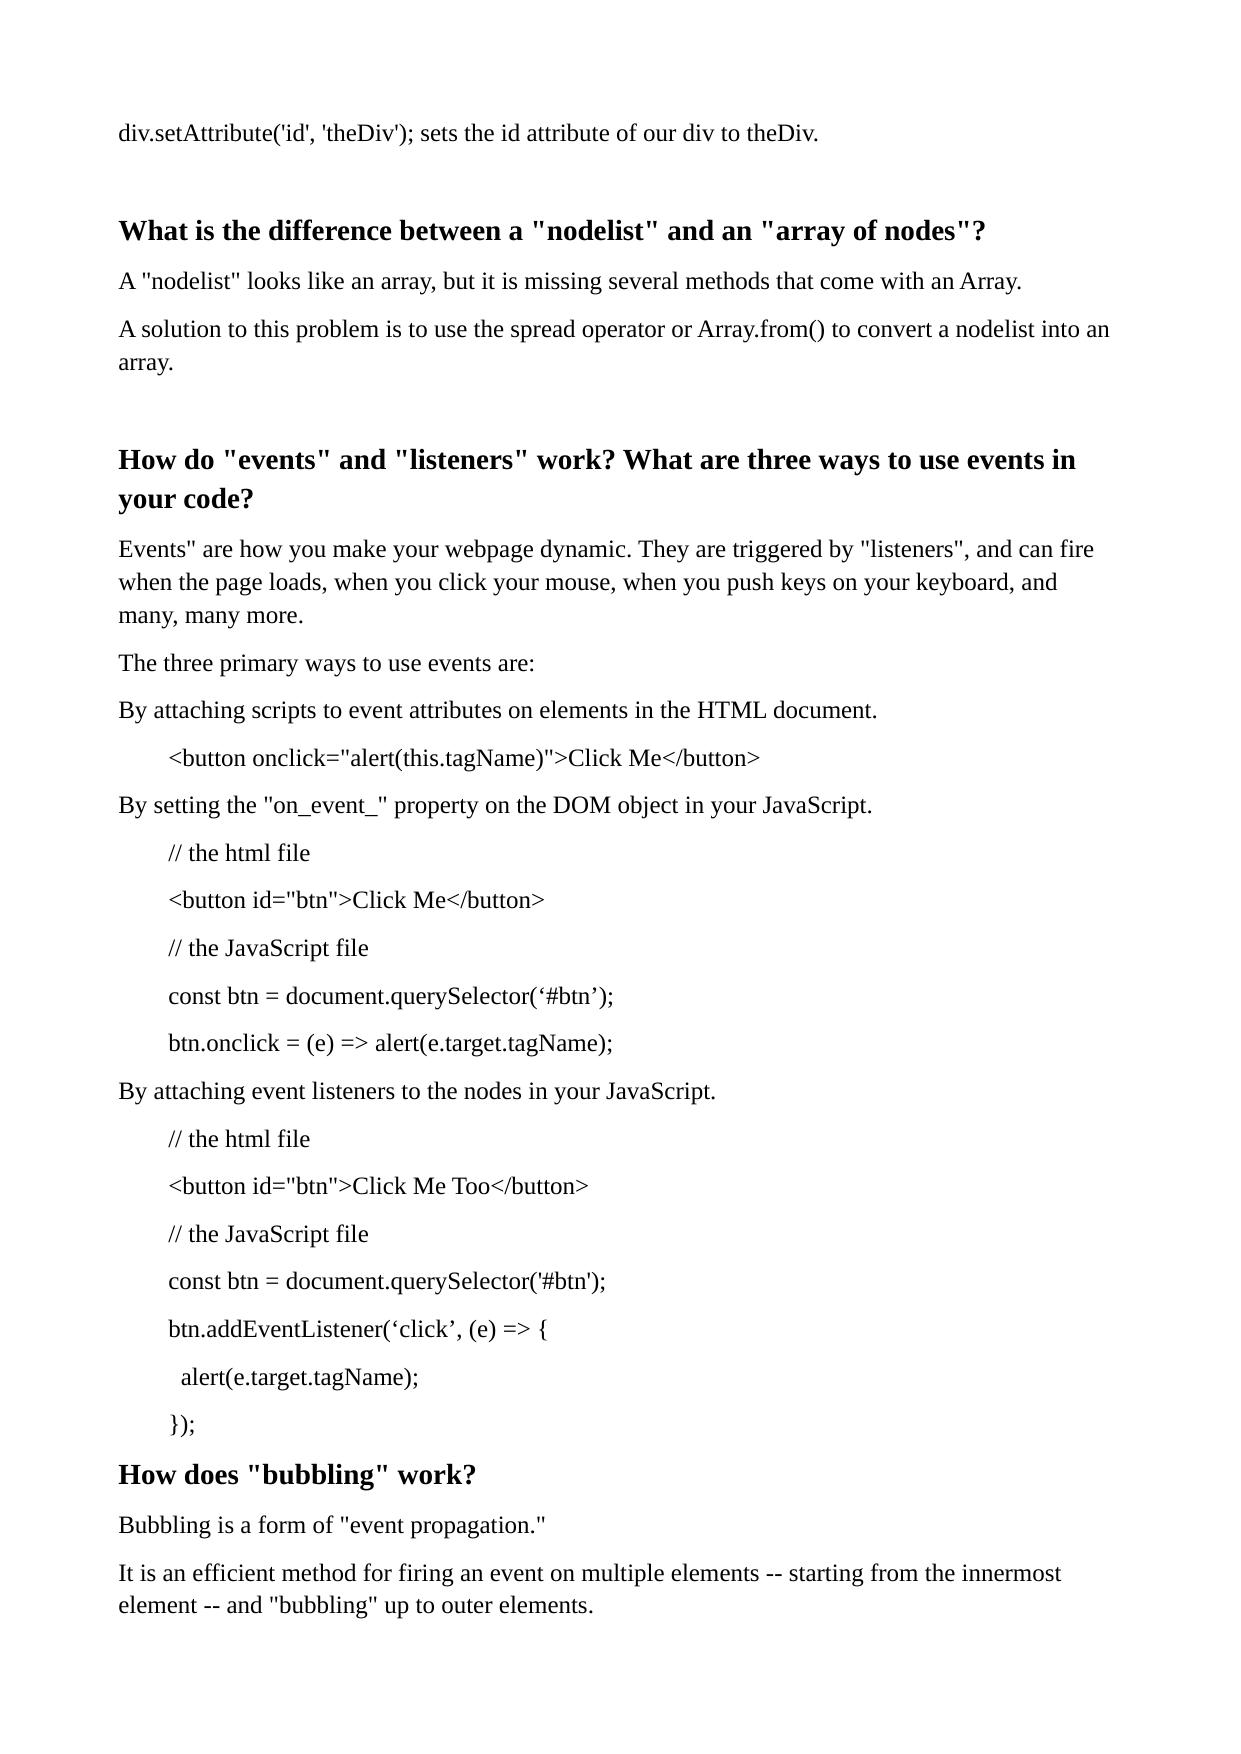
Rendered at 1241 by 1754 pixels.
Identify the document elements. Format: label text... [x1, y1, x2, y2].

text How do "events" and "listeners" work? What are three ways to use events in your code? [118, 442, 1122, 514]
text const btn = document.querySelector(‘#btn’); [118, 981, 1122, 1009]
text It is an efficient method for firing an event on multiple elements -- starting from the innermost element -- and "bubbling" up to outer elements. [118, 1558, 1122, 1619]
text By attaching scripts to event attributes on elements in the HTML document. [118, 695, 1122, 724]
text The three primary ways to use events are: [118, 648, 1122, 676]
text btn.onclick = (e) => alert(e.target.tagName); [118, 1028, 1122, 1057]
text By attaching event listeners to the nodes in your JavaScript. [118, 1076, 1122, 1105]
text By setting the "on_event_" property on the DOM object in your JavaScript. [118, 790, 1122, 819]
text <button id="btn">Click Me</button> [118, 886, 1122, 914]
text <button onclick="alert(this.tagName)">Click Me</button> [118, 743, 1122, 772]
text // the JavaScript file [118, 1219, 1122, 1248]
text alert(e.target.tagName); [118, 1362, 1122, 1390]
text // the html file [118, 838, 1122, 867]
text Events" are how you make your webpage dynamic. They are triggered by "listeners", and can fire when the page loads, when you click your mouse, when you push keys on your keyboard, and many, many more. [118, 534, 1122, 629]
text }); [118, 1409, 1122, 1438]
text A solution to this problem is to use the spread operator or Array.from() to convert a nodelist into an array. [118, 314, 1122, 376]
text const btn = document.querySelector('#btn'); [118, 1266, 1122, 1295]
text btn.addEventListener(‘click’, (e) => { [118, 1314, 1122, 1343]
text <button id="btn">Click Me Too</button> [118, 1171, 1122, 1200]
text A "nodelist" looks like an array, but it is missing several methods that come with an Array. [118, 266, 1122, 295]
text What is the difference between a "nodelist" and an "array of nodes"? [118, 213, 1122, 247]
text Bubbling is a form of "event propagation." [118, 1510, 1122, 1539]
text // the JavaScript file [118, 933, 1122, 962]
text How does "bubbling" work? [118, 1457, 1122, 1490]
text div.setAttribute('id', 'theDiv'); sets the id attribute of our div to theDiv. [118, 118, 1122, 147]
text // the html file [118, 1124, 1122, 1152]
